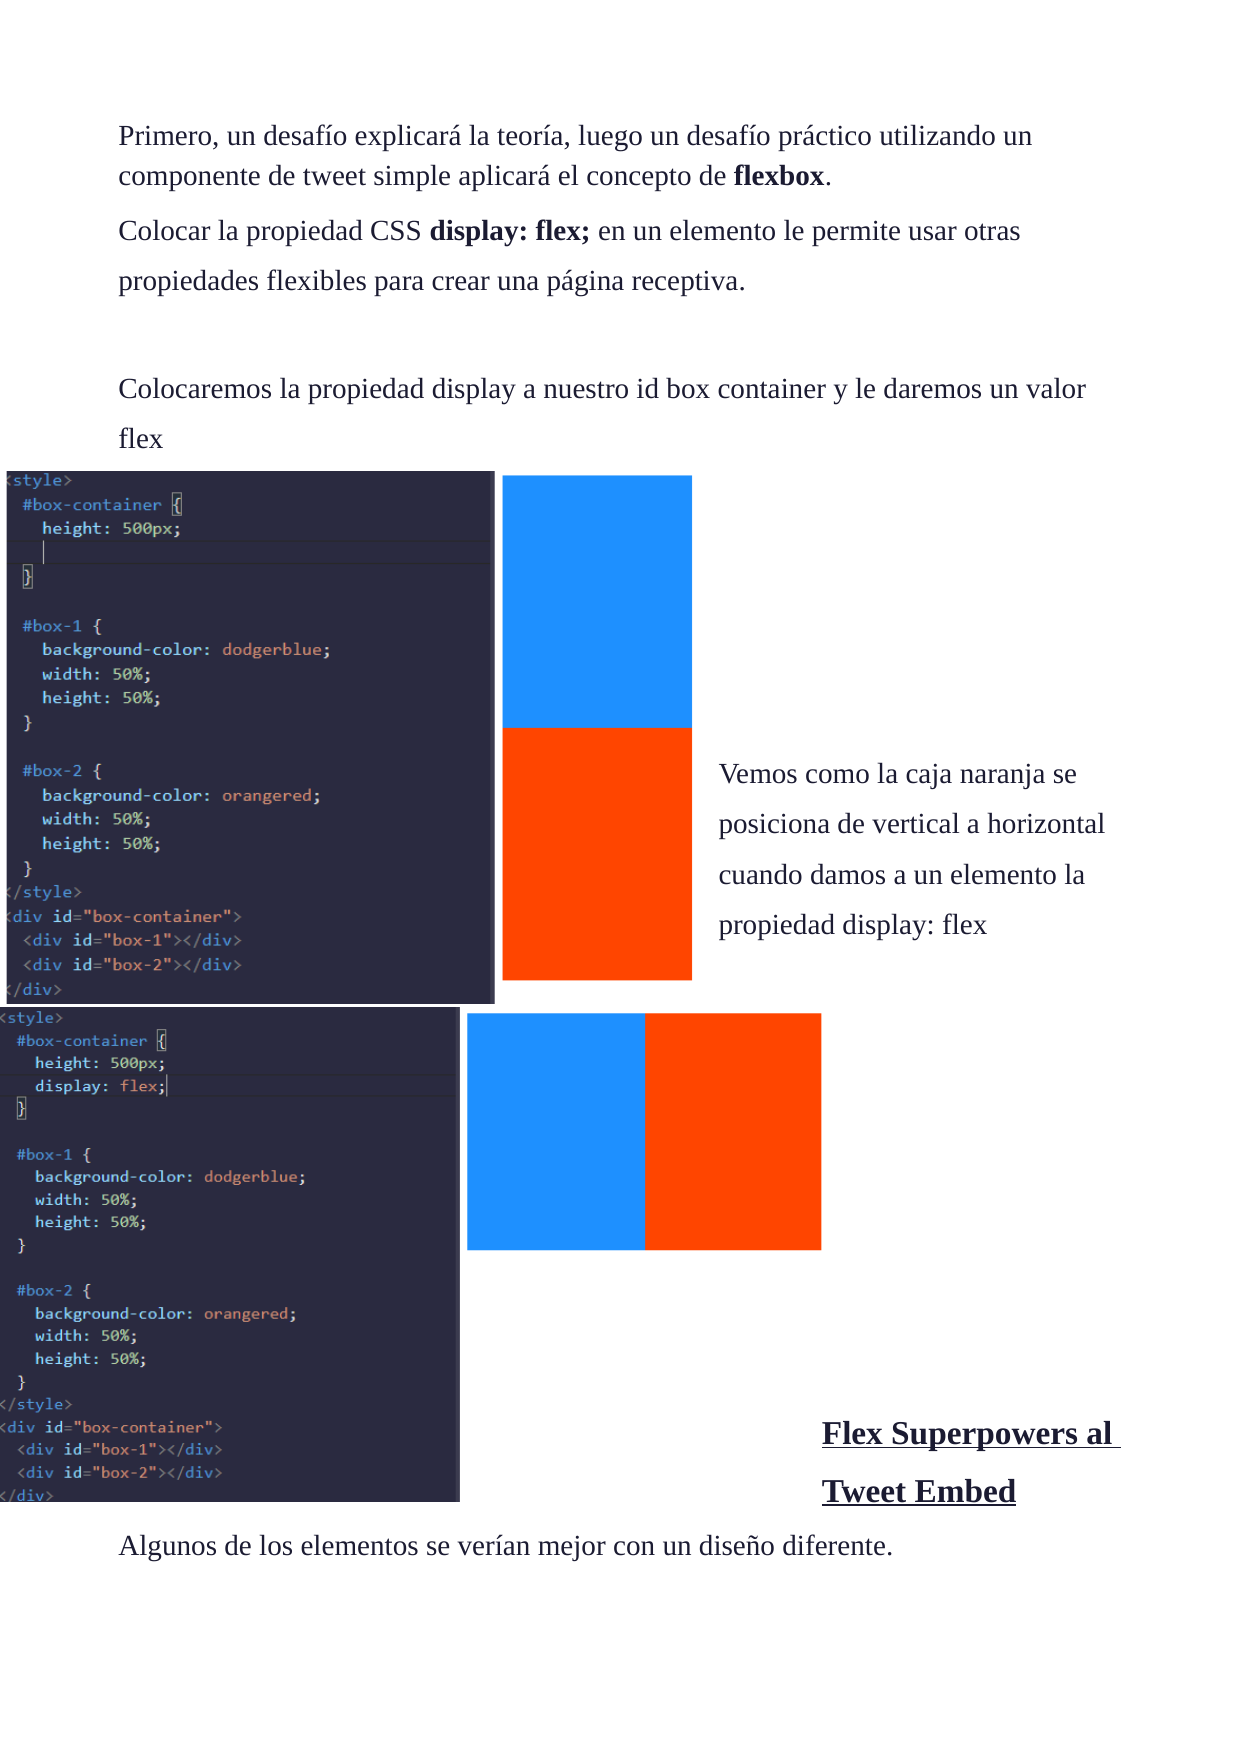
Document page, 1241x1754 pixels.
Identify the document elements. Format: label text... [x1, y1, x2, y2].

text Colocaremos la propiedad display a nuestro id box container y le daremos un valor flex [118, 371, 1122, 454]
text Primero, un desafío explicará la teoría, luego un desafío práctico utilizando un componente de tweet simple aplicará el concepto de flexbox. [118, 118, 1122, 192]
text cuando damos a un elemento la propiedad display: flex [719, 857, 1122, 941]
picture [6, 471, 719, 1004]
text Vemos como la caja naranja se posiciona de vertical a horizontal [719, 756, 1122, 840]
text Flex Superpowers al Tweet Embed [118, 1413, 1122, 1509]
text Colocar la propiedad CSS display: flex; en un elemento le permite usar otras propiedades flexibles para crear una página receptiva. [118, 213, 1122, 297]
picture [0, 1007, 822, 1502]
text Algunos de los elementos se verían mejor con un diseño diferente. [118, 1528, 1122, 1562]
